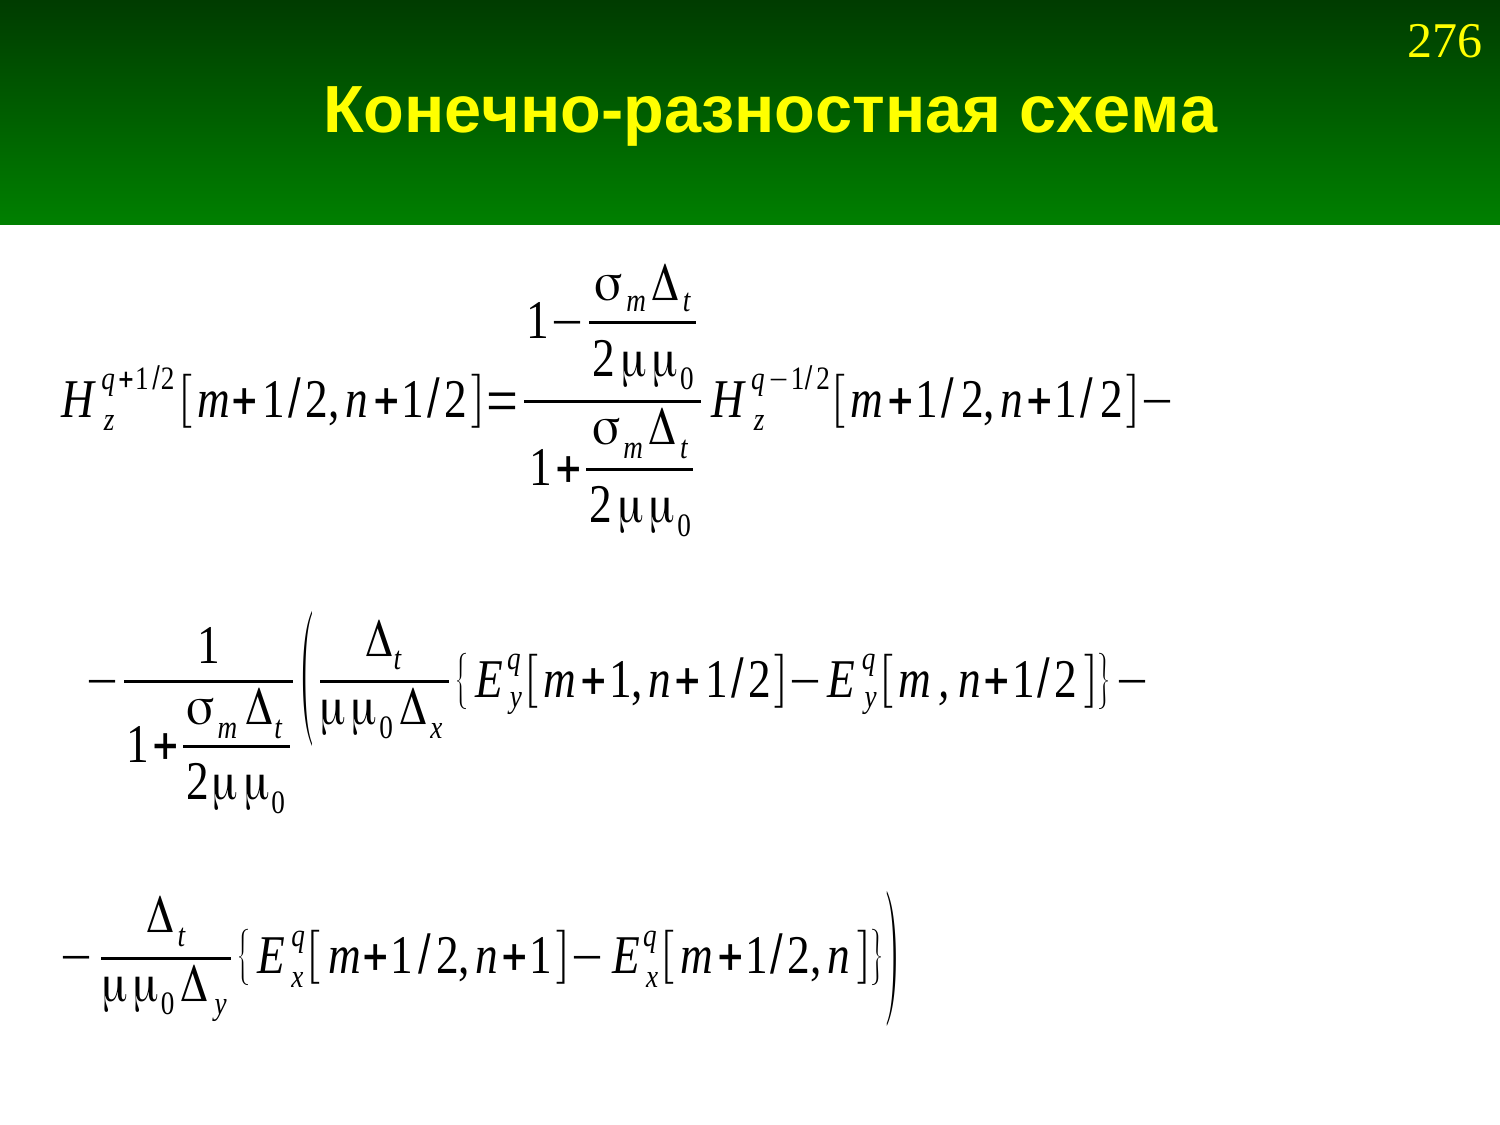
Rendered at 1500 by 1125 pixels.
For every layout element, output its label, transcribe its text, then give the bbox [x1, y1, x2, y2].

title Конечно-разностная схема [100, 7, 1441, 204]
chart [47, 259, 1187, 1030]
